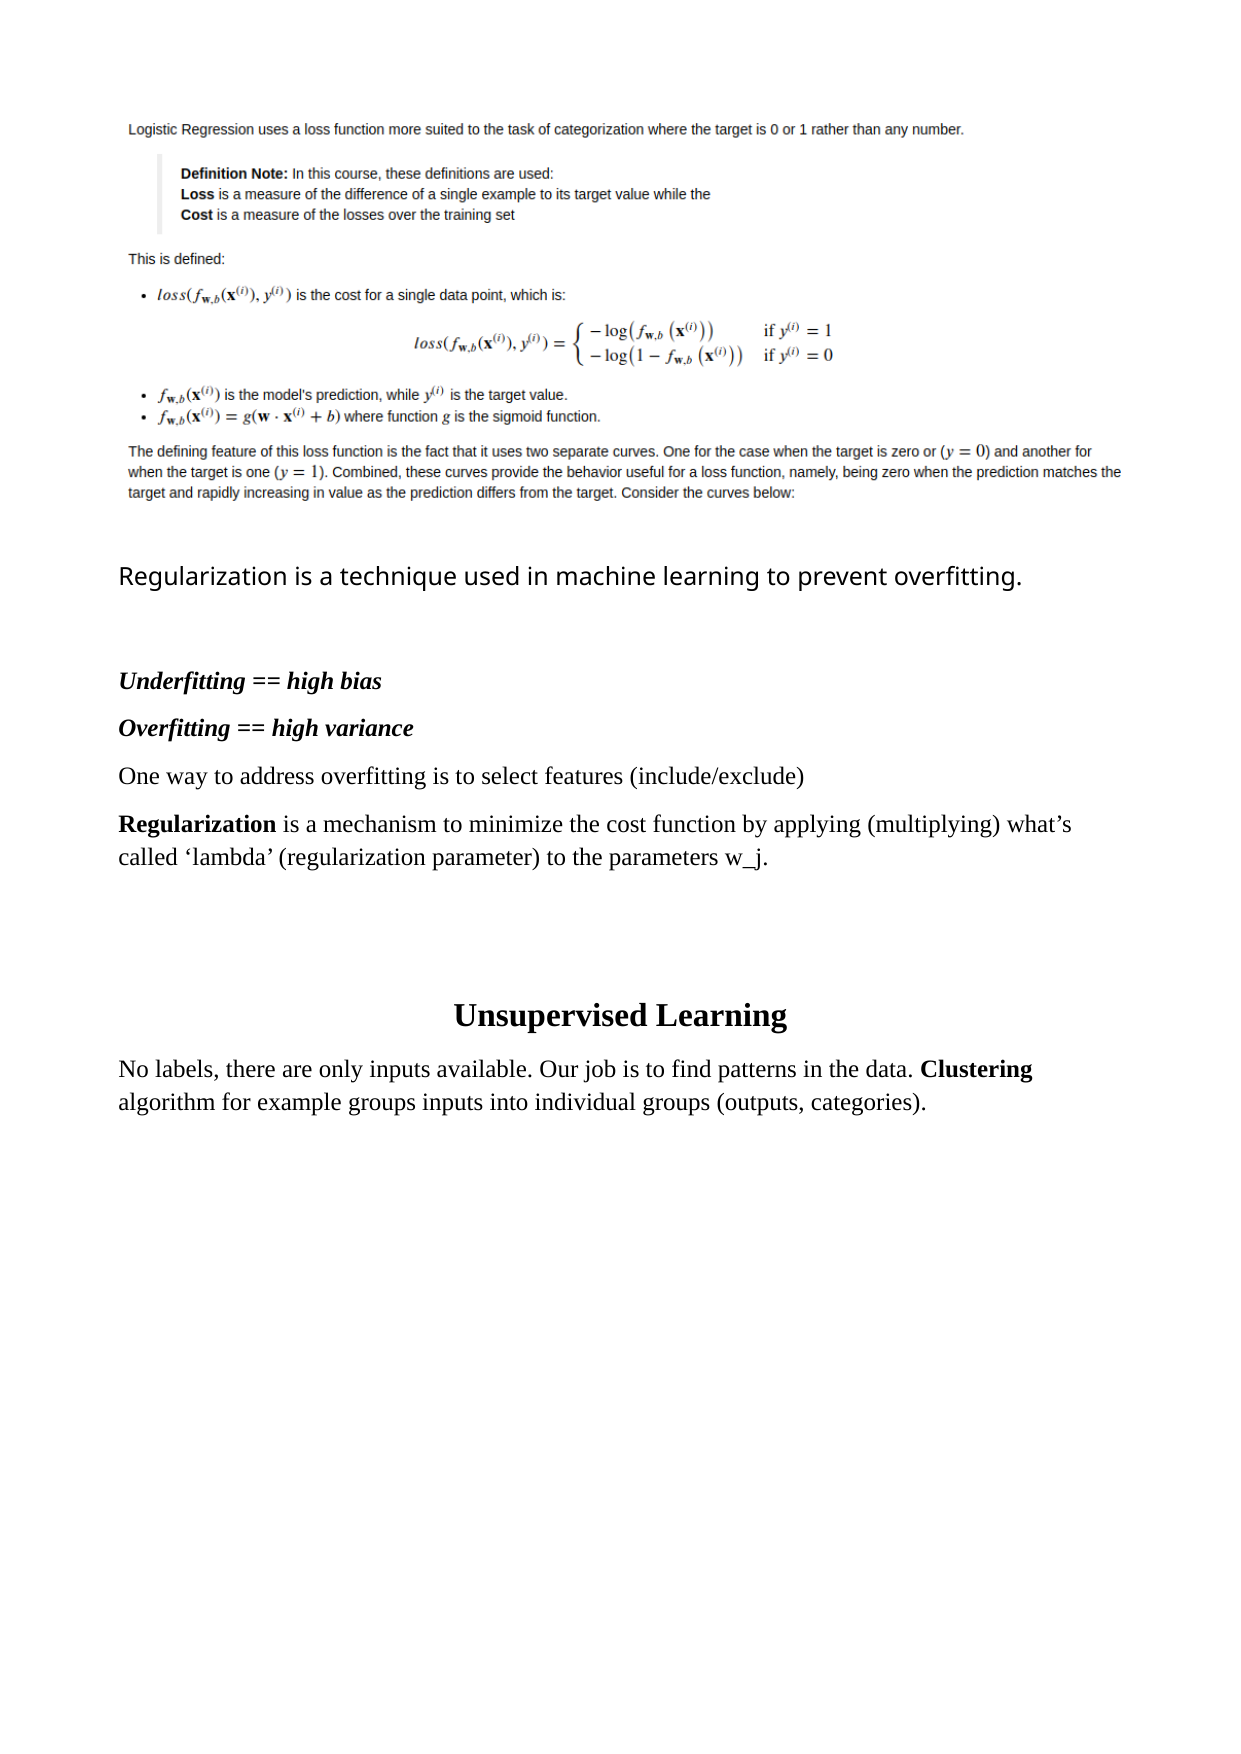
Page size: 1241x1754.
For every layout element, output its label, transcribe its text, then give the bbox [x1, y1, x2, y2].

text No labels, there are only inputs available. Our job is to find patterns in the data. Clustering algorithm for example groups inputs into individual groups (outputs, categories). [118, 1054, 1122, 1116]
text One way to address overfitting is to select features (include/exclude) [118, 761, 1122, 790]
text Unsupervised Learning [118, 996, 1122, 1034]
picture [118, 118, 1123, 507]
text Regularization is a technique used in machine learning to prevent overfitting. [118, 558, 1122, 592]
text Regularization is a mechanism to minimize the cost function by applying (multiplying) what’s called ‘lambda’ (regularization parameter) to the parameters w_j. [118, 809, 1122, 870]
text Overfitting == high variance [118, 713, 1122, 742]
text Underfitting == high bias [118, 666, 1122, 694]
